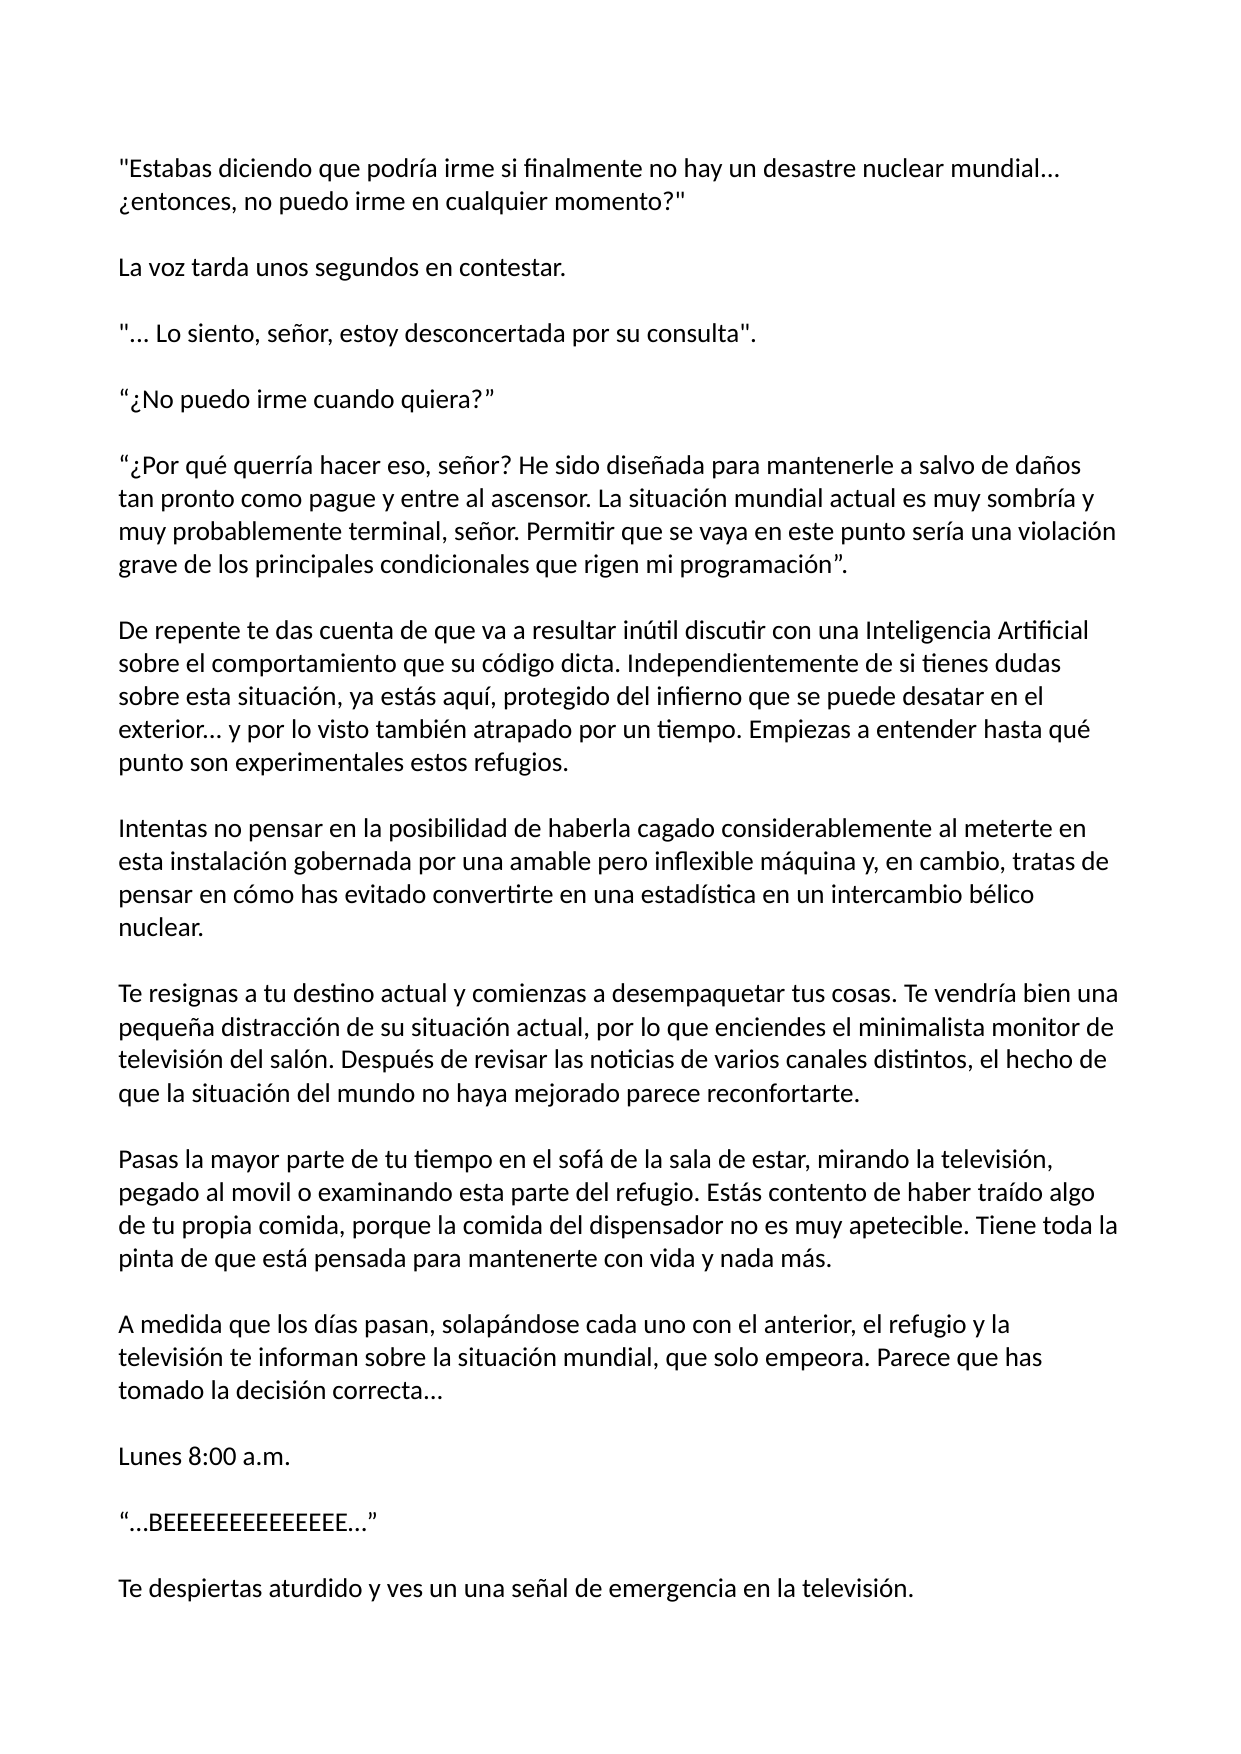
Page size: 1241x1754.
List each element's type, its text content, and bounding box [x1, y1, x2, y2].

text Intentas no pensar en la posibilidad de haberla cagado considerablemente al meterte en esta instalación gobernada por una amable pero inflexible máquina y, en cambio, tratas de pensar en cómo has evitado convertirte en una estadística en un intercambio bélico nuclear. [118, 812, 1122, 944]
text “…BEEEEEEEEEEEEEE…” [118, 1505, 1122, 1538]
text Te despiertas aturdido y ves un una señal de emergencia en la televisión. [118, 1571, 1122, 1604]
text Te resignas a tu destino actual y comienzas a desempaquetar tus cosas. Te vendría bien una pequeña distracción de su situación actual, por lo que enciendes el minimalista monitor de televisión del salón. Después de revisar las noticias de varios canales distintos, el hecho de que la situación del mundo no haya mejorado parece reconfortarte. [118, 977, 1122, 1109]
text A medida que los días pasan, solapándose cada uno con el anterior, el refugio y la televisión te informan sobre la situación mundial, que solo empeora. Parece que has tomado la decisión correcta... [118, 1307, 1122, 1406]
text “¿No puedo irme cuando quiera?” [118, 382, 1122, 415]
text De repente te das cuenta de que va a resultar inútil discutir con una Inteligencia Artificial sobre el comportamiento que su código dicta. Independientemente de si tienes dudas sobre esta situación, ya estás aquí, protegido del infierno que se puede desatar en el exterior... y por lo visto también atrapado por un tiempo. Empiezas a entender hasta qué punto son experimentales estos refugios. [118, 613, 1122, 778]
text “¿Por qué querría hacer eso, señor? He sido diseñada para mantenerle a salvo de daños tan pronto como pague y entre al ascensor. La situación mundial actual es muy sombría y muy probablemente terminal, señor. Permitir que se vaya en este punto sería una violación grave de los principales condicionales que rigen mi programación”. [118, 448, 1122, 580]
text "... Lo siento, señor, estoy desconcertada por su consulta". [118, 316, 1122, 349]
text La voz tarda unos segundos en contestar. [118, 250, 1122, 283]
text "Estabas diciendo que podría irme si finalmente no hay un desastre nuclear mundial... ¿entonces, no puedo irme en cualquier momento?" [118, 151, 1122, 217]
text Pasas la mayor parte de tu tiempo en el sofá de la sala de estar, mirando la televisión, pegado al movil o examinando esta parte del refugio. Estás contento de haber traído algo de tu propia comida, porque la comida del dispensador no es muy apetecible. Tiene toda la pinta de que está pensada para mantenerte con vida y nada más. [118, 1142, 1122, 1274]
text Lunes 8:00 a.m. [118, 1439, 1122, 1472]
